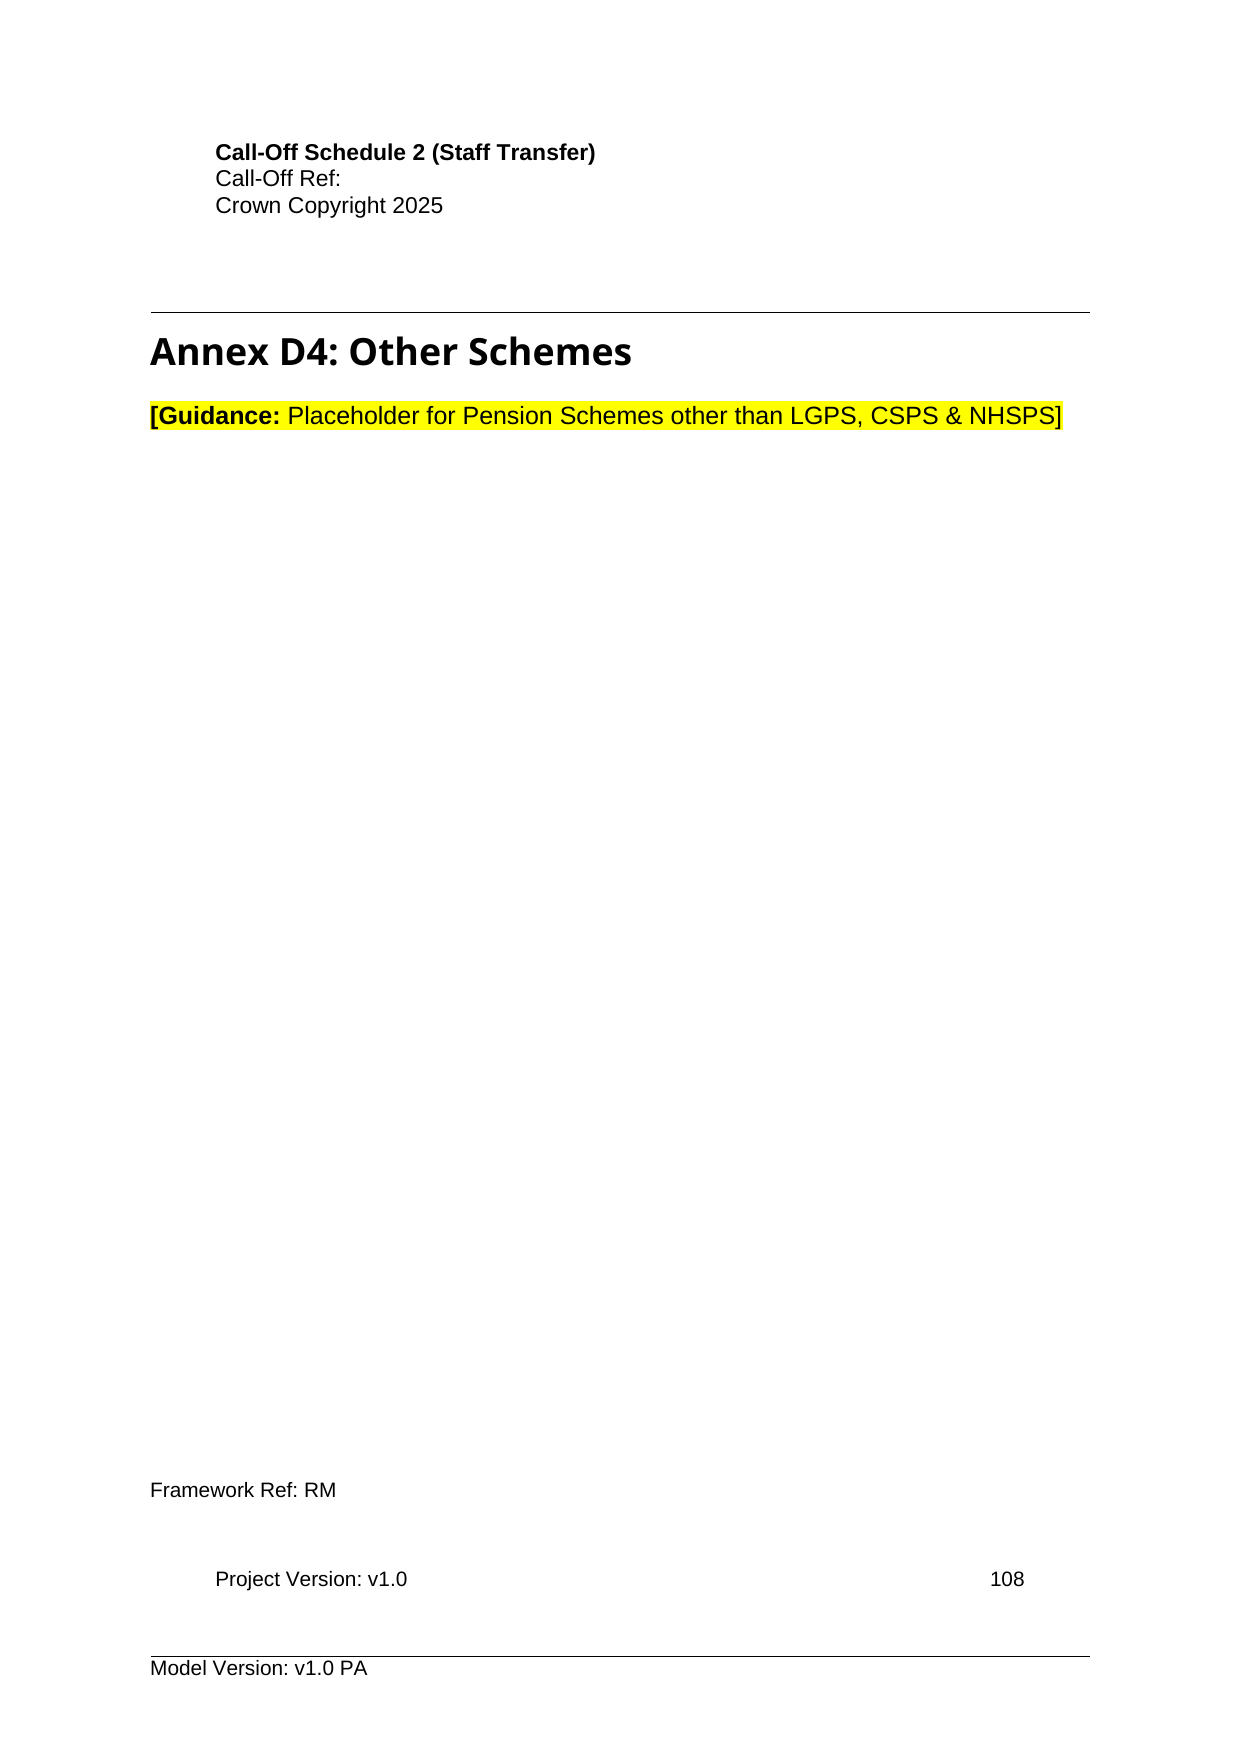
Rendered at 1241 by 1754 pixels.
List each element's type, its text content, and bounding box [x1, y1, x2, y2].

text Annex D4: Other Schemes [150, 325, 1090, 376]
text [Guidance: Placeholder for Pension Schemes other than LGPS, CSPS & NHSPS] [150, 401, 1090, 430]
